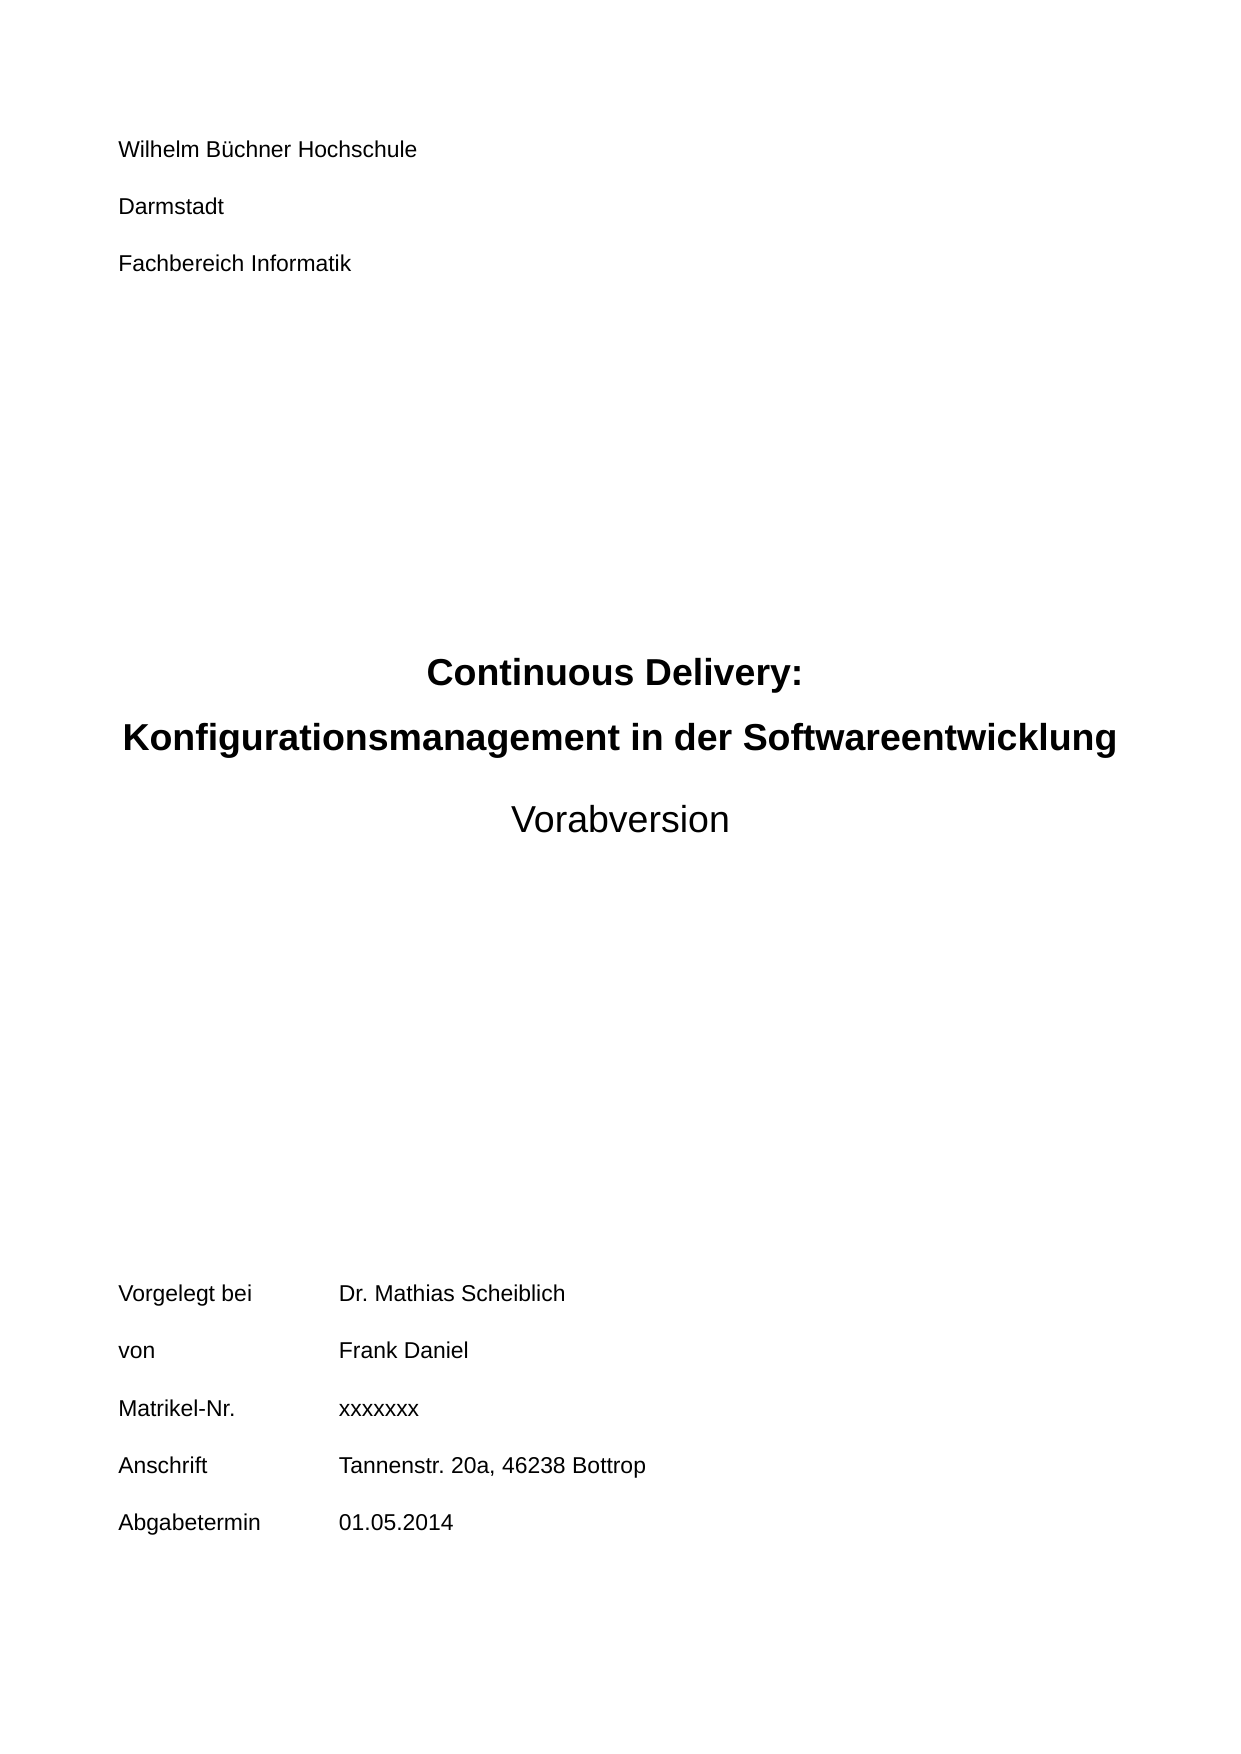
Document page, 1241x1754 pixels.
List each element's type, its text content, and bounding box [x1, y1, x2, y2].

text Darmstadt [118, 193, 1122, 219]
text von Frank Daniel [118, 1337, 1122, 1364]
text Matrikel-Nr. xxxxxxx [118, 1395, 1122, 1421]
text Abgabetermin 01.05.2014 [118, 1509, 1122, 1535]
text Fachbereich Informatik [118, 250, 1122, 277]
text Wilhelm Büchner Hochschule [118, 136, 1122, 162]
text Continuous Delivery: Konfigurationsmanagement in der Softwareentwicklung [118, 651, 1122, 758]
text Vorgelegt bei Dr. Mathias Scheiblich [118, 1280, 1122, 1307]
text Vorabversion [118, 798, 1122, 841]
text Anschrift Tannenstr. 20a, 46238 Bottrop [118, 1452, 1122, 1478]
